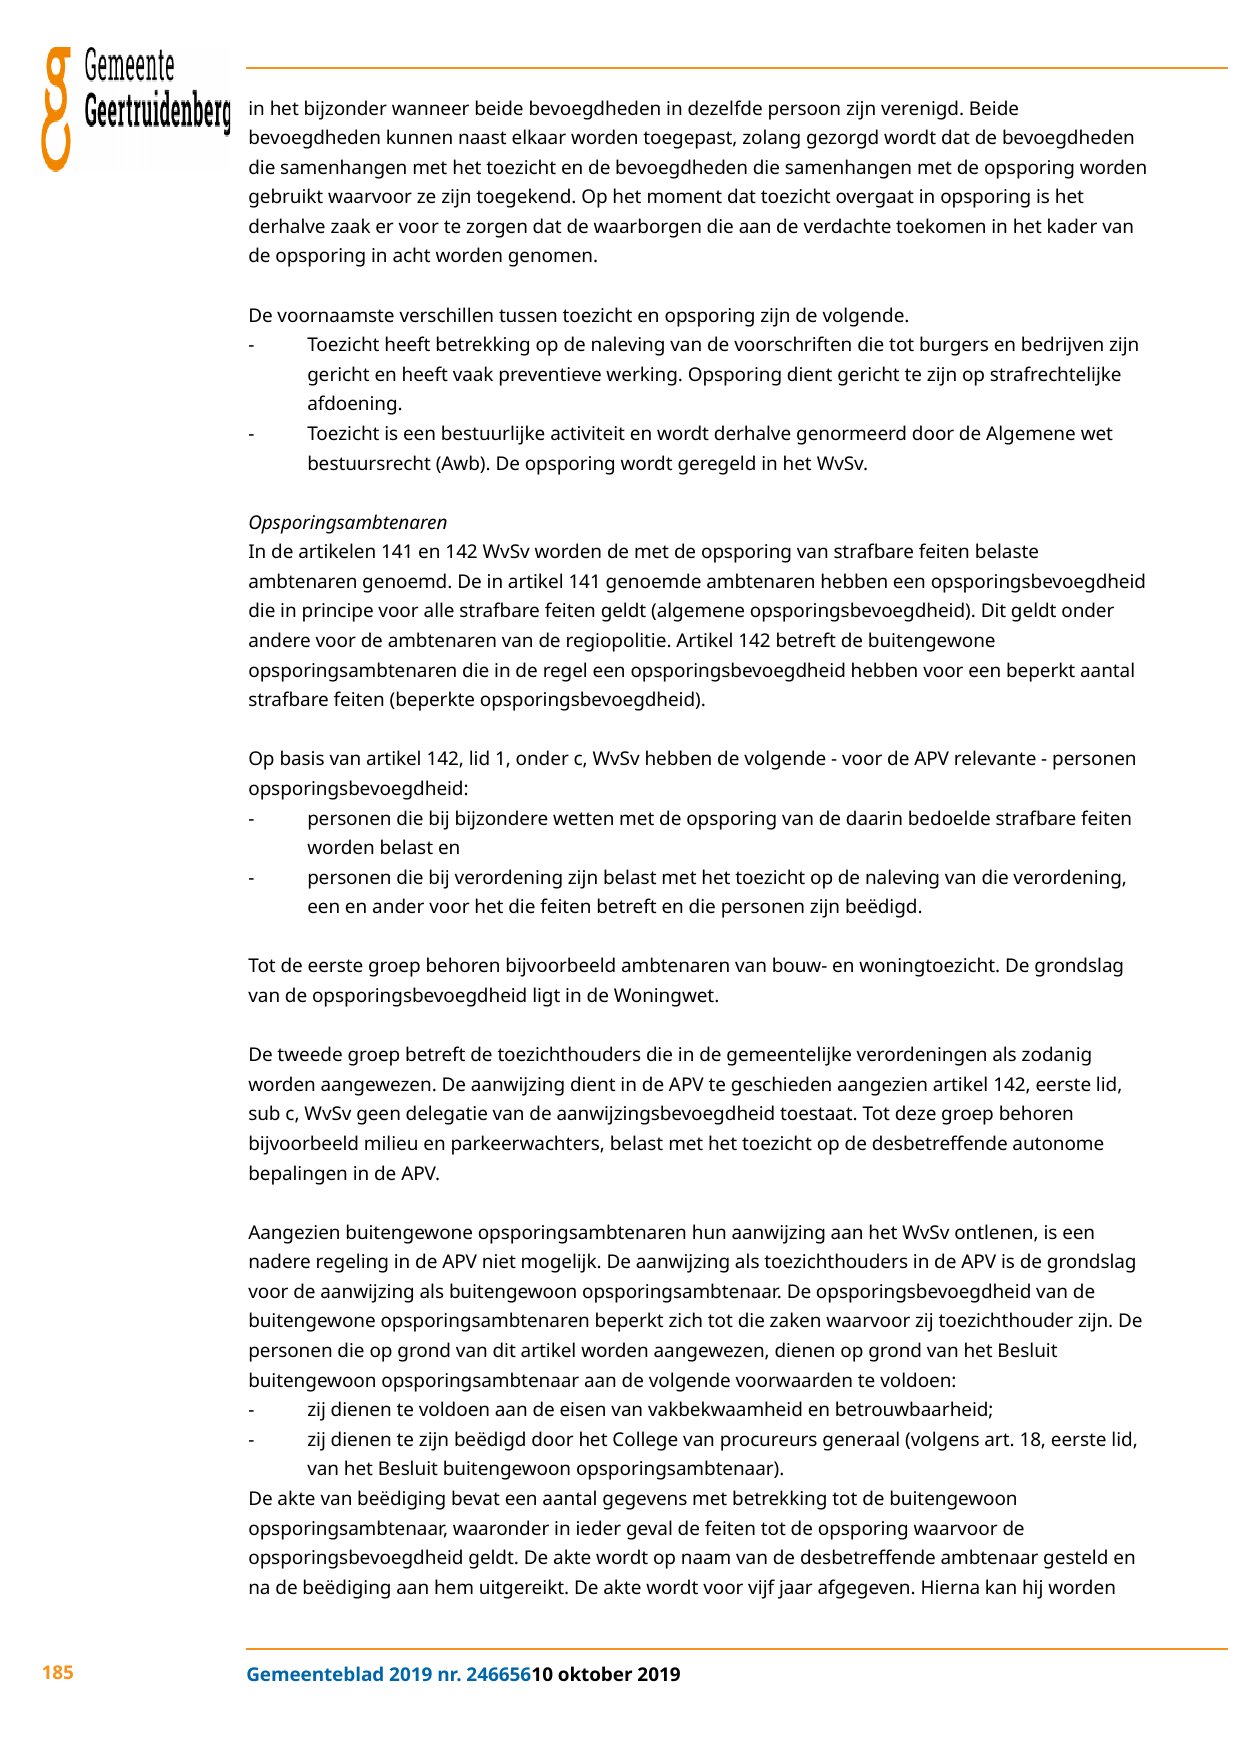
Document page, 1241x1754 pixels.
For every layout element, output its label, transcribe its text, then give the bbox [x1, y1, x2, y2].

text Op basis van artikel 142, lid 1, onder c, WvSv hebben de volgende - voor de APV relevante - personen opsporingsbevoegdheid: [248, 746, 1152, 801]
list personen die bij bijzondere wetten met de opsporing van de daarin bedoelde strafbare feiten worden belast en [248, 805, 1152, 860]
text in het bijzonder wanneer beide bevoegdheden in dezelfde persoon zijn verenigd. Beide bevoegdheden kunnen naast elkaar worden toegepast, zolang gezorgd wordt dat de bevoegdheden die samenhangen met het toezicht en de bevoegdheden die samenhangen met de opsporing worden gebruikt waarvoor ze zijn toegekend. Op het moment dat toezicht overgaat in opsporing is het derhalve zaak er voor te zorgen dat de waarborgen die aan de verdachte toekomen in het kader van de opsporing in acht worden genomen. [248, 95, 1152, 268]
text De akte van beëdiging bevat een aantal gegevens met betrekking tot de buitengewoon opsporingsambtenaar, waaronder in ieder geval de feiten tot de opsporing waarvoor de opsporingsbevoegdheid geldt. De akte wordt op naam van de desbetreffende ambtenaar gesteld en na de beëdiging aan hem uitgereikt. De akte wordt voor vijf jaar afgegeven. Hierna kan hij worden [248, 1485, 1152, 1600]
text In de artikelen 141 en 142 WvSv worden de met de opsporing van strafbare feiten belaste ambtenaren genoemd. De in artikel 141 genoemde ambtenaren hebben een opsporingsbevoegdheid die in principe voor alle strafbare feiten geldt (algemene opsporingsbevoegdheid). Dit geldt onder andere voor de ambtenaren van de regiopolitie. Artikel 142 betreft de buitengewone opsporingsambtenaren die in de regel een opsporingsbevoegdheid hebben voor een beperkt aantal strafbare feiten (beperkte opsporingsbevoegdheid). [248, 538, 1152, 712]
text Opsporingsambtenaren [248, 509, 1152, 535]
picture [41, 47, 231, 172]
text Tot de eerste groep behoren bijvoorbeeld ambtenaren van bouw- en woningtoezicht. De grondslag van de opsporingsbevoegdheid ligt in de Woningwet. [248, 953, 1152, 1008]
text De tweede groep betreft de toezichthouders die in de gemeentelijke verordeningen als zodanig worden aangewezen. De aanwijzing dient in de APV te geschieden aangezien artikel 142, eerste lid, sub c, WvSv geen delegatie van de aanwijzingsbevoegdheid toestaat. Tot deze groep behoren bijvoorbeeld milieu en parkeerwachters, belast met het toezicht op de desbetreffende autonome bepalingen in de APV. [248, 1041, 1152, 1186]
text De voornaamste verschillen tussen toezicht en opsporing zijn de volgende. [248, 302, 1152, 328]
list Toezicht is een bestuurlijke activiteit en wordt derhalve genormeerd door de Algemene wet bestuursrecht (Awb). De opsporing wordt geregeld in het WvSv. [248, 420, 1152, 476]
list Toezicht heeft betrekking op de naleving van de voorschriften die tot burgers en bedrijven zijn gericht en heeft vaak preventieve werking. Opsporing dient gericht te zijn op strafrechtelijke afdoening. [248, 331, 1152, 416]
text Aangezien buitengewone opsporingsambtenaren hun aanwijzing aan het WvSv ontlenen, is een nadere regeling in de APV niet mogelijk. De aanwijzing als toezichthouders in de APV is de grondslag voor de aanwijzing als buitengewoon opsporingsambtenaar. De opsporingsbevoegdheid van de buitengewone opsporingsambtenaren beperkt zich tot die zaken waarvoor zij toezichthouder zijn. De personen die op grond van dit artikel worden aangewezen, dienen op grond van het Besluit buitengewoon opsporingsambtenaar aan de volgende voorwaarden te voldoen: [248, 1219, 1152, 1393]
list zij dienen te voldoen aan de eisen van vakbekwaamheid en betrouwbaarheid; [248, 1396, 1152, 1422]
list zij dienen te zijn beëdigd door het College van procureurs generaal (volgens art. 18, eerste lid, van het Besluit buitengewoon opsporingsambtenaar). [248, 1426, 1152, 1481]
list personen die bij verordening zijn belast met het toezicht op de naleving van die verordening, een en ander voor het die feiten betreft en die personen zijn beëdigd. [248, 864, 1152, 919]
